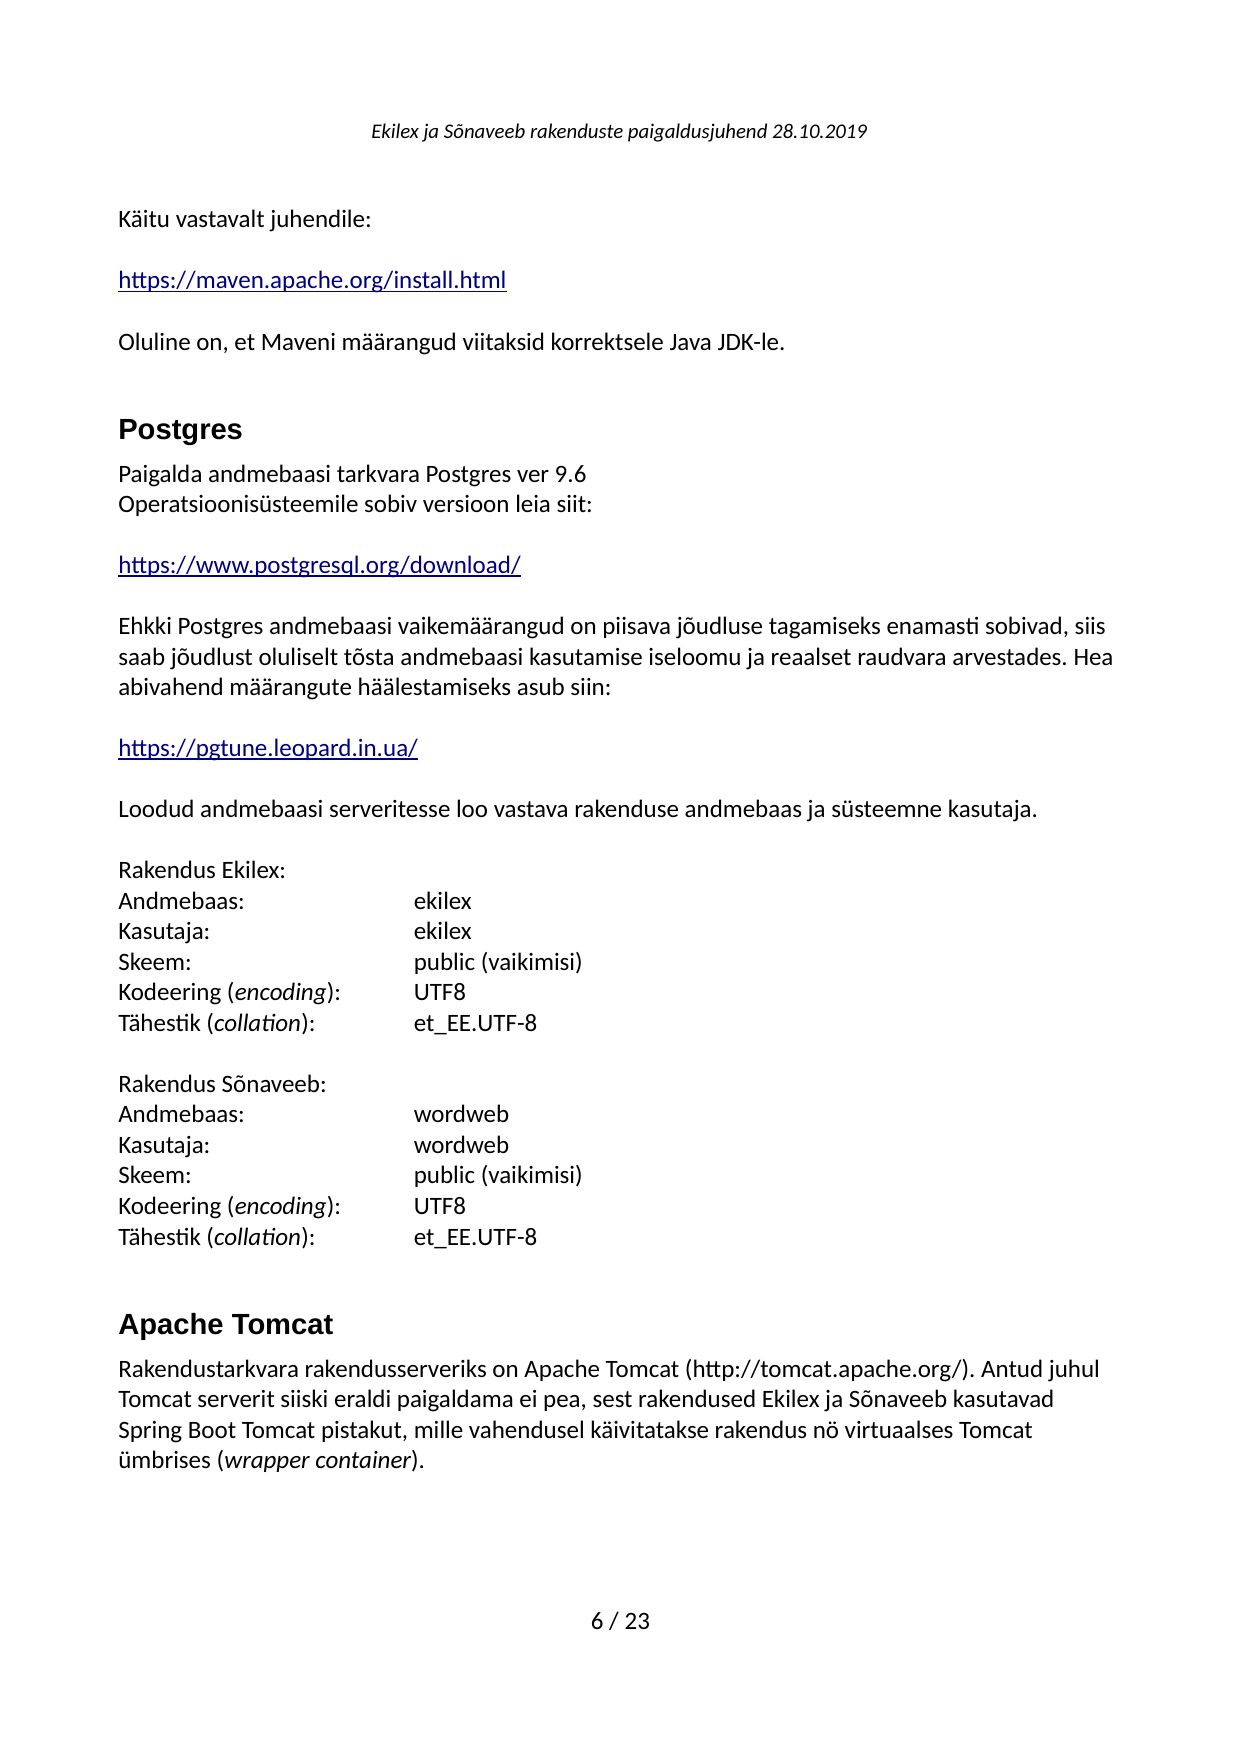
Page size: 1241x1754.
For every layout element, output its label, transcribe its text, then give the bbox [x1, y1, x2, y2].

text Tähestik (collation): et_EE.UTF-8 [118, 1007, 1122, 1038]
text Oluline on, et Maveni määrangud viitaksid korrektsele Java JDK-le. [118, 326, 1122, 356]
text Skeem: public (vaikimisi) [118, 946, 1122, 977]
text Kodeering (encoding): UTF8 [118, 977, 1122, 1007]
text Tähestik (collation): et_EE.UTF-8 [118, 1221, 1122, 1251]
subtitle Postgres [118, 412, 1122, 445]
text Rakendus Sõnaveeb: [118, 1068, 1122, 1099]
text Paigalda andmebaasi tarkvara Postgres ver 9.6 [118, 458, 1122, 488]
text https://pgtune.leopard.in.ua/ [118, 732, 1122, 763]
text https://maven.apache.org/install.html [118, 264, 1122, 295]
text Andmebaas: ekilex [118, 885, 1122, 916]
text Operatsioonisüsteemile sobiv versioon leia siit: [118, 488, 1122, 519]
text Rakendus Ekilex: [118, 854, 1122, 885]
text Andmebaas: wordweb [118, 1099, 1122, 1129]
text Loodud andmebaasi serveritesse loo vastava rakenduse andmebaas ja süsteemne kasutaja. [118, 793, 1122, 824]
text Kodeering (encoding): UTF8 [118, 1190, 1122, 1221]
text Käitu vastavalt juhendile: [118, 203, 1122, 234]
text Skeem: public (vaikimisi) [118, 1160, 1122, 1190]
subtitle Apache Tomcat [118, 1307, 1122, 1340]
text Ehkki Postgres andmebaasi vaikemäärangud on piisava jõudluse tagamiseks enamasti sobivad, siis saab jõudlust oluliselt tõsta andmebaasi kasutamise iseloomu ja reaalset raudvara arvestades. Hea abivahend määrangute häälestamiseks asub siin: [118, 610, 1122, 702]
text Rakendustarkvara rakendusserveriks on Apache Tomcat (http://tomcat.apache.org/). Antud juhul Tomcat serverit siiski eraldi paigaldama ei pea, sest rakendused Ekilex ja Sõnaveeb kasutavad Spring Boot Tomcat pistakut, mille vahendusel käivitatakse rakendus nö virtuaalses Tomcat ümbrises (wrapper container). [118, 1353, 1122, 1475]
text https://www.postgresql.org/download/ [118, 549, 1122, 580]
text Kasutaja: ekilex [118, 916, 1122, 946]
text Kasutaja: wordweb [118, 1129, 1122, 1160]
